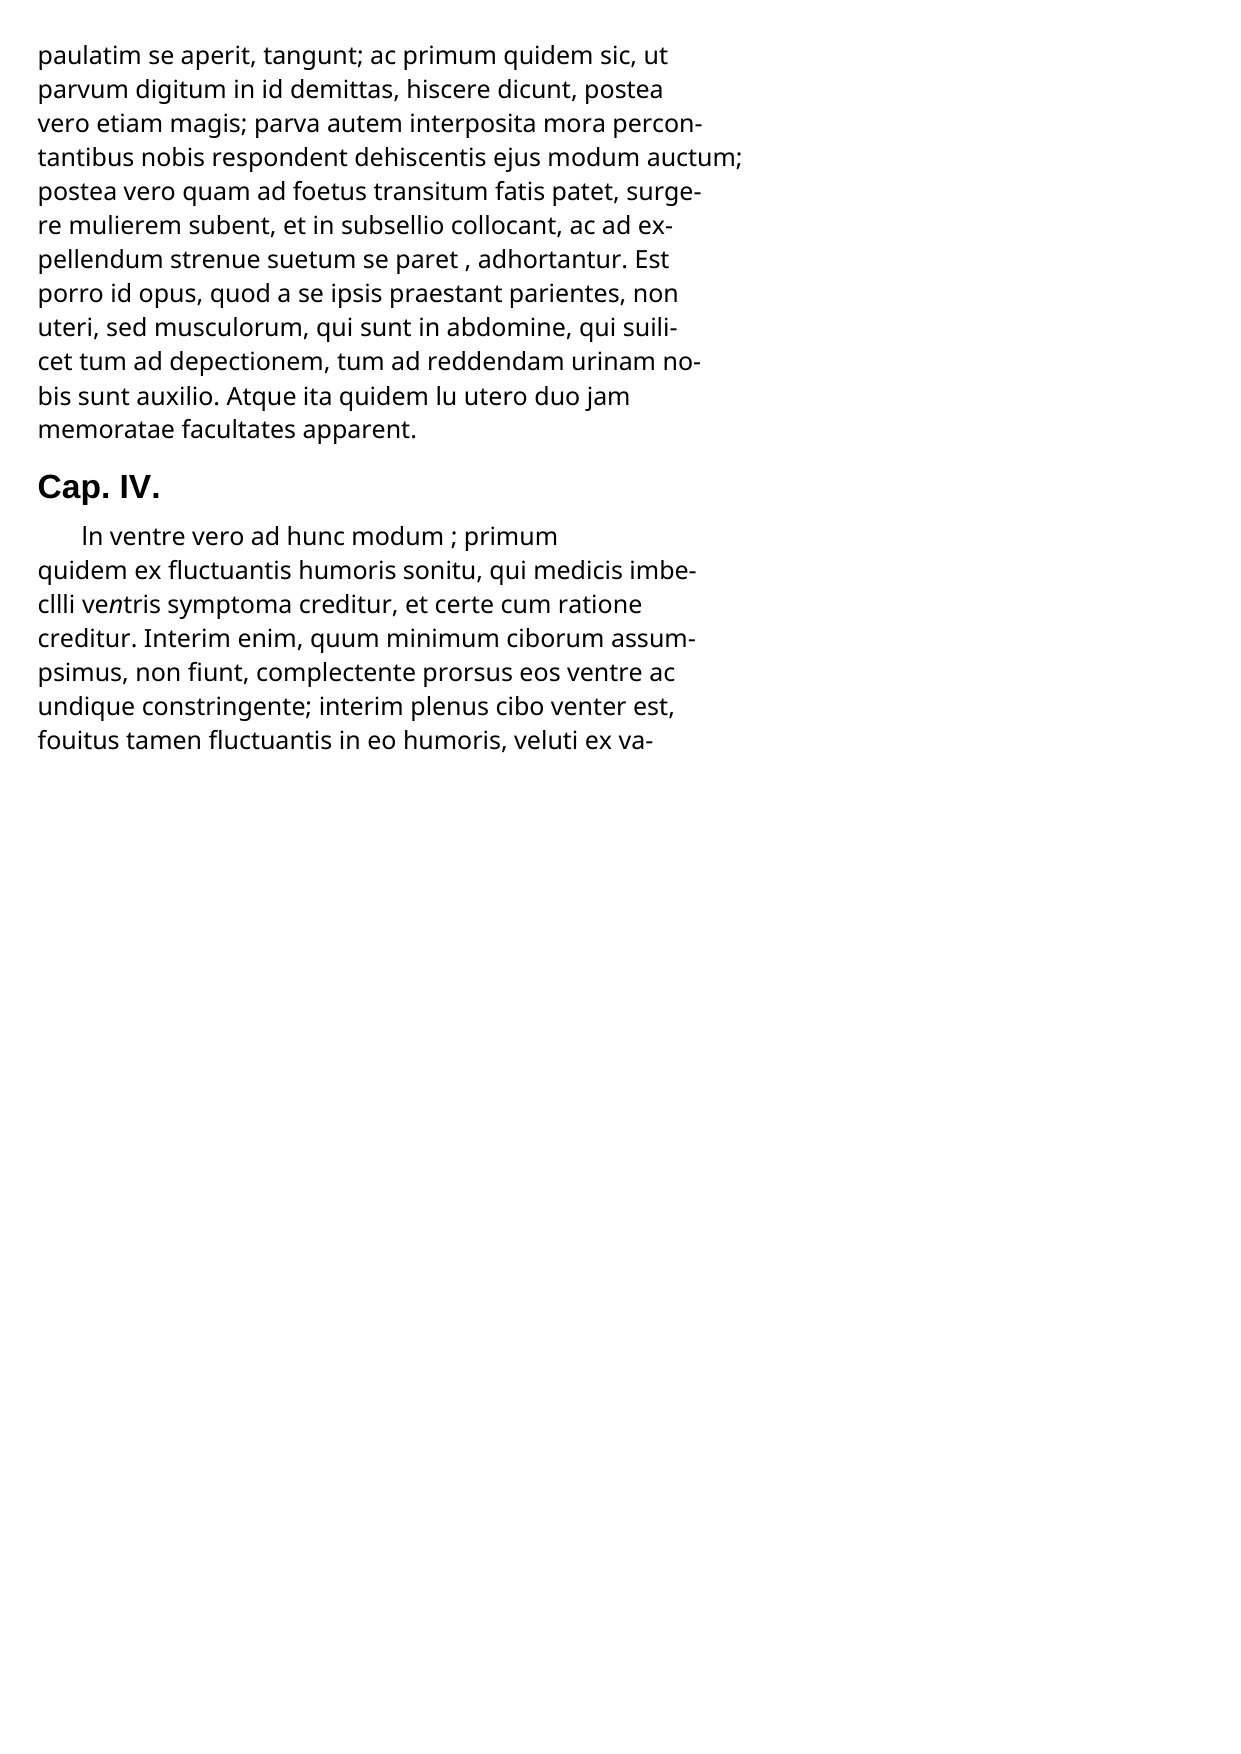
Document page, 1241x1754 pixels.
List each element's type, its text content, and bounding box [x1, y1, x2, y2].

text paulatim se aperit, tangunt; ac primum quidem sic, ut parvum digitum in id demittas, hiscere dicunt, postea vero etiam magis; parva autem interposita mora percon- tantibus nobis respondent dehiscentis ejus modum auctum; postea vero quam ad foetus transitum fatis patet, surge- re mulierem subent, et in subsellio collocant, ac ad ex- pellendum strenue suetum se paret , adhortantur. Est porro id opus, quod a se ipsis praestant parientes, non uteri, sed musculorum, qui sunt in abdomine, qui suili- cet tum ad depectionem, tum ad reddendam urinam no- bis sunt auxilio. Atque ita quidem lu utero duo jam memoratae facultates apparent. [37, 37, 1203, 446]
text ln ventre vero ad hunc modum ; primum quidem ex fluctuantis humoris sonitu, qui medicis imbe- cllli ventris symptoma creditur, et certe cum ratione creditur. Interim enim, quum minimum ciborum assum- psimus, non fiunt, complectente prorsus eos ventre ac undique constringente; interim plenus cibo venter est, fouitus tamen fluctuantis in eo humoris, veluti ex va- [37, 518, 1203, 757]
subtitle Cap. IV. [37, 467, 1203, 506]
